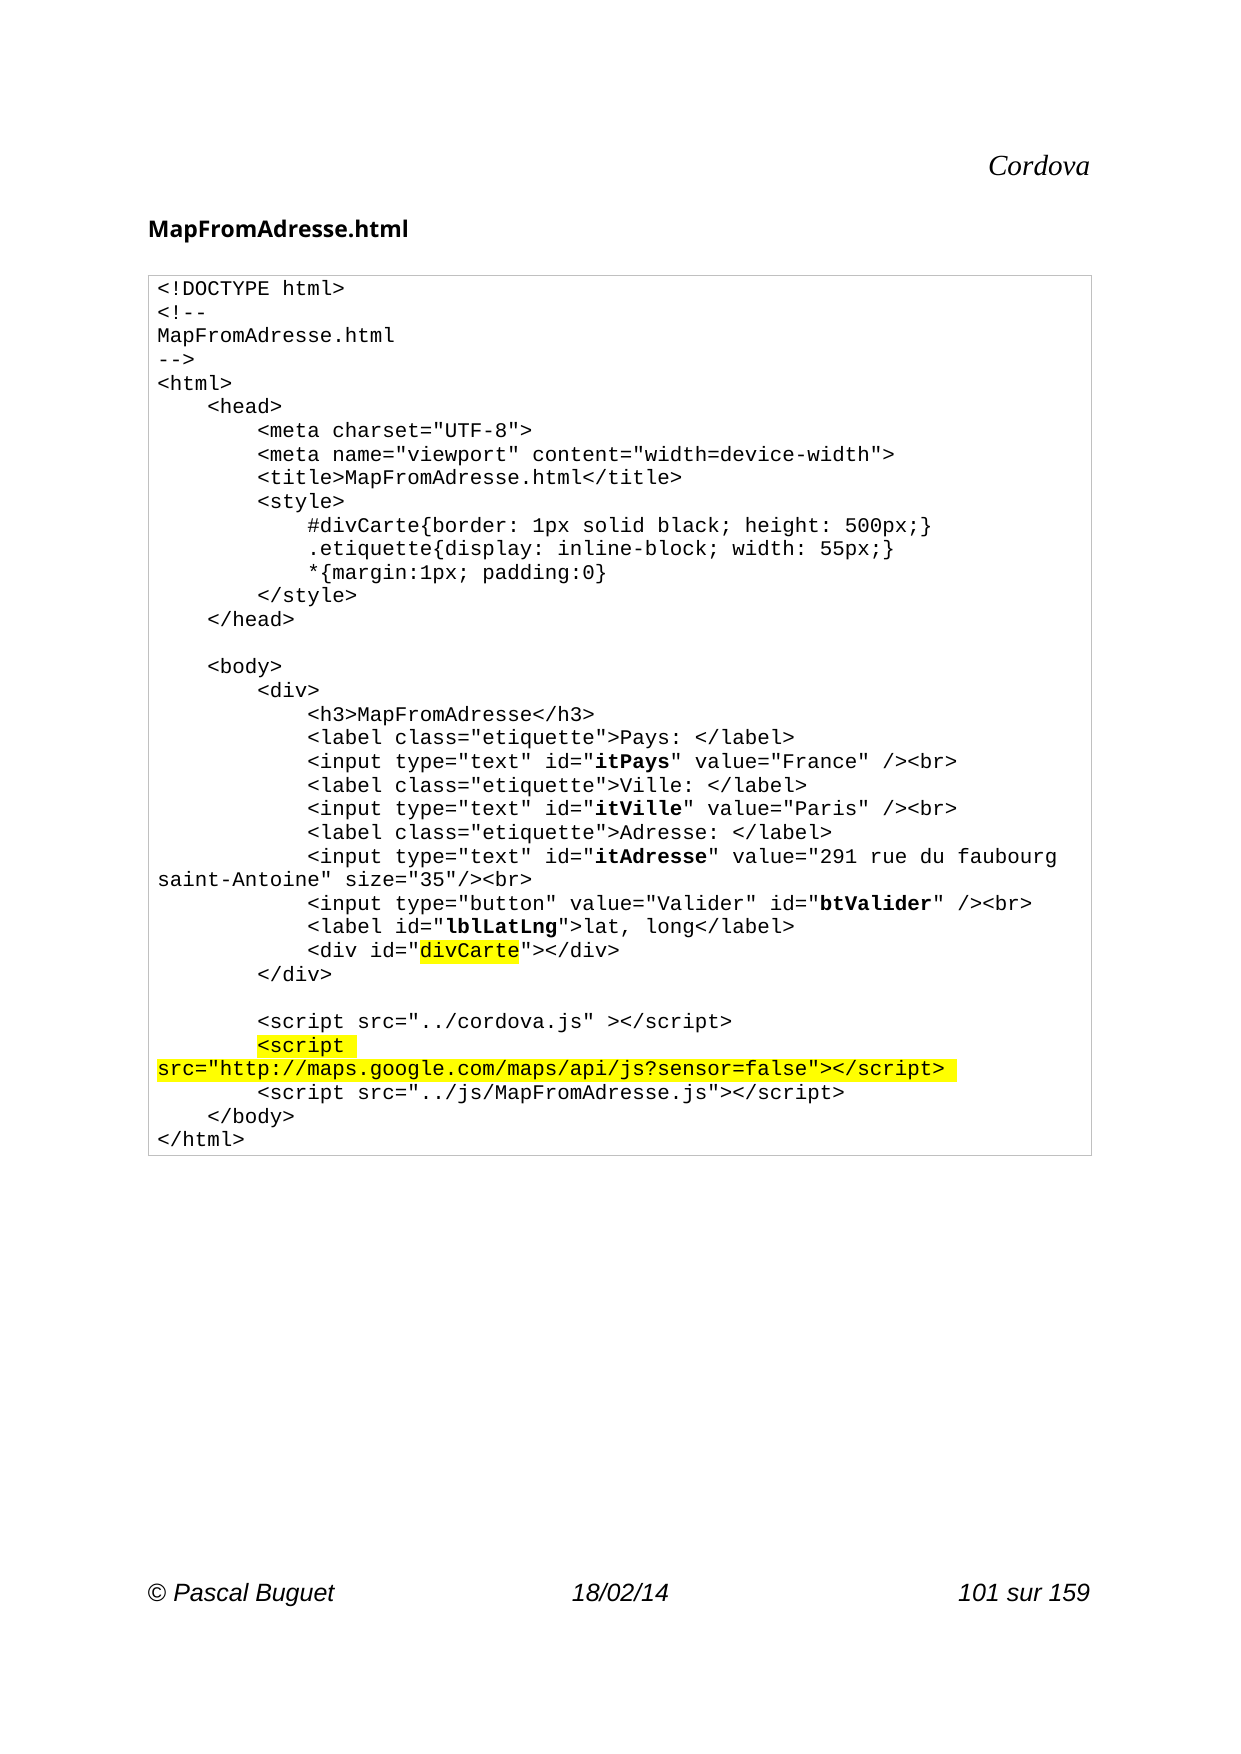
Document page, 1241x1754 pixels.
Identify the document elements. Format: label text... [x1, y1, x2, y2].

text </html> [149, 1126, 1091, 1155]
text MapFromAdresse.html [149, 322, 1091, 346]
text <label id="lblLatLng">lat, long</label> [149, 913, 1091, 937]
text .etiquette{display: inline-block; width: 55px;} [149, 535, 1091, 559]
text <input type="button" value="Valider" id="btValider" /><br> [149, 890, 1091, 913]
text *{margin:1px; padding:0} [149, 559, 1091, 582]
text <html> [149, 369, 1091, 393]
text <script src="../js/MapFromAdresse.js"></script> [149, 1079, 1091, 1103]
text </head> [149, 606, 1091, 633]
text <title>MapFromAdresse.html</title> [149, 464, 1091, 488]
text </style> [149, 582, 1091, 606]
text MapFromAdresse.html [148, 212, 1092, 244]
text </div> [149, 961, 1091, 987]
text <!-- [149, 299, 1091, 322]
text #divCarte{border: 1px solid black; height: 500px;} [149, 511, 1091, 535]
text </body> [149, 1103, 1091, 1126]
text <label class="etiquette">Ville: </label> [149, 772, 1091, 795]
text <script src="http://maps.google.com/maps/api/js?sensor=false"></script> [149, 1032, 1091, 1079]
text <meta charset="UTF-8"> [149, 417, 1091, 441]
text <label class="etiquette">Adresse: </label> [149, 819, 1091, 842]
text <style> [149, 488, 1091, 511]
text <head> [149, 393, 1091, 417]
text <!DOCTYPE html> [149, 276, 1091, 299]
text <div> [149, 677, 1091, 701]
text --> [149, 346, 1091, 369]
text <input type="text" id="itPays" value="France" /><br> [149, 748, 1091, 772]
text <h3>MapFromAdresse</h3> [149, 701, 1091, 724]
text <meta name="viewport" content="width=device-width"> [149, 441, 1091, 464]
text <input type="text" id="itVille" value="Paris" /><br> [149, 795, 1091, 819]
text <body> [149, 653, 1091, 677]
text <script src="../cordova.js" ></script> [149, 1008, 1091, 1032]
text <div id="divCarte"></div> [149, 937, 1091, 961]
text <input type="text" id="itAdresse" value="291 rue du faubourg saint-Antoine" size="35"/><br> [149, 842, 1091, 890]
text <label class="etiquette">Pays: </label> [149, 724, 1091, 748]
